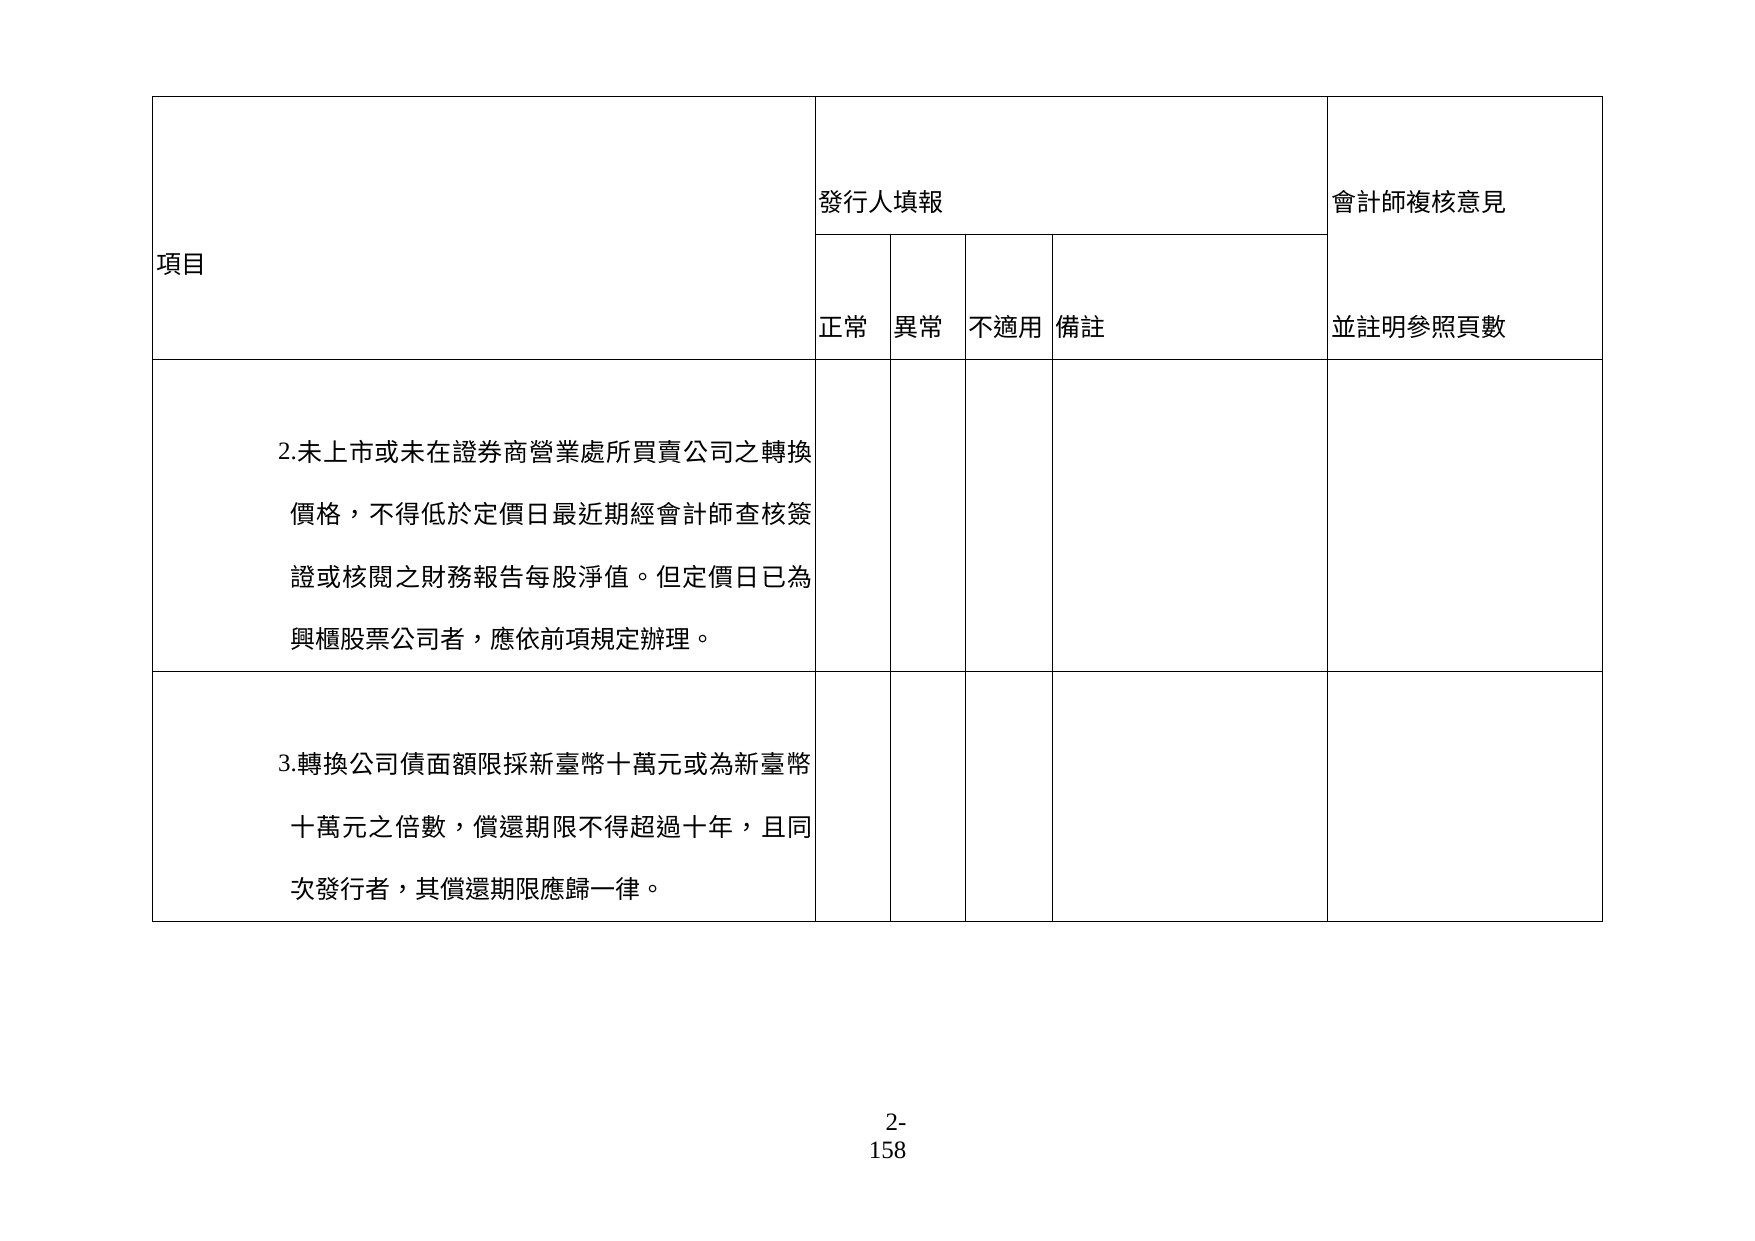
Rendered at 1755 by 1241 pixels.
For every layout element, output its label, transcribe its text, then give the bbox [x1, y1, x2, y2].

table_cell [891, 360, 965, 671]
table_cell [966, 672, 1052, 921]
table_cell 不適用 [966, 235, 1052, 358]
table_cell 異常 [891, 235, 965, 358]
table_header 發行人填報 [816, 97, 1327, 233]
table_cell [1053, 360, 1327, 671]
table_cell [1328, 672, 1602, 921]
table_cell [816, 672, 890, 921]
table_cell [966, 360, 1052, 671]
table_cell 備註 [1053, 235, 1327, 358]
table_header 項目 [153, 97, 815, 358]
table_header 會計師複核意見 並註明參照頁數 [1328, 97, 1602, 358]
table_cell 2.未上市或未在證券商營業處所買賣公司之轉換價格，不得低於定價日最近期經會計師查核簽證或核閱之財務報告每股淨值。但定價日已為興櫃股票公司者，應依前項規定辦理。 [153, 360, 815, 671]
table_cell [1053, 672, 1327, 921]
table_cell 3.轉換公司債面額限採新臺幣十萬元或為新臺幣十萬元之倍數，償還期限不得超過十年，且同次發行者，其償還期限應歸一律。 [153, 672, 815, 921]
table_cell [816, 360, 890, 671]
table_cell 正常 [816, 235, 890, 358]
table_cell [1328, 360, 1602, 671]
table_cell [891, 672, 965, 921]
